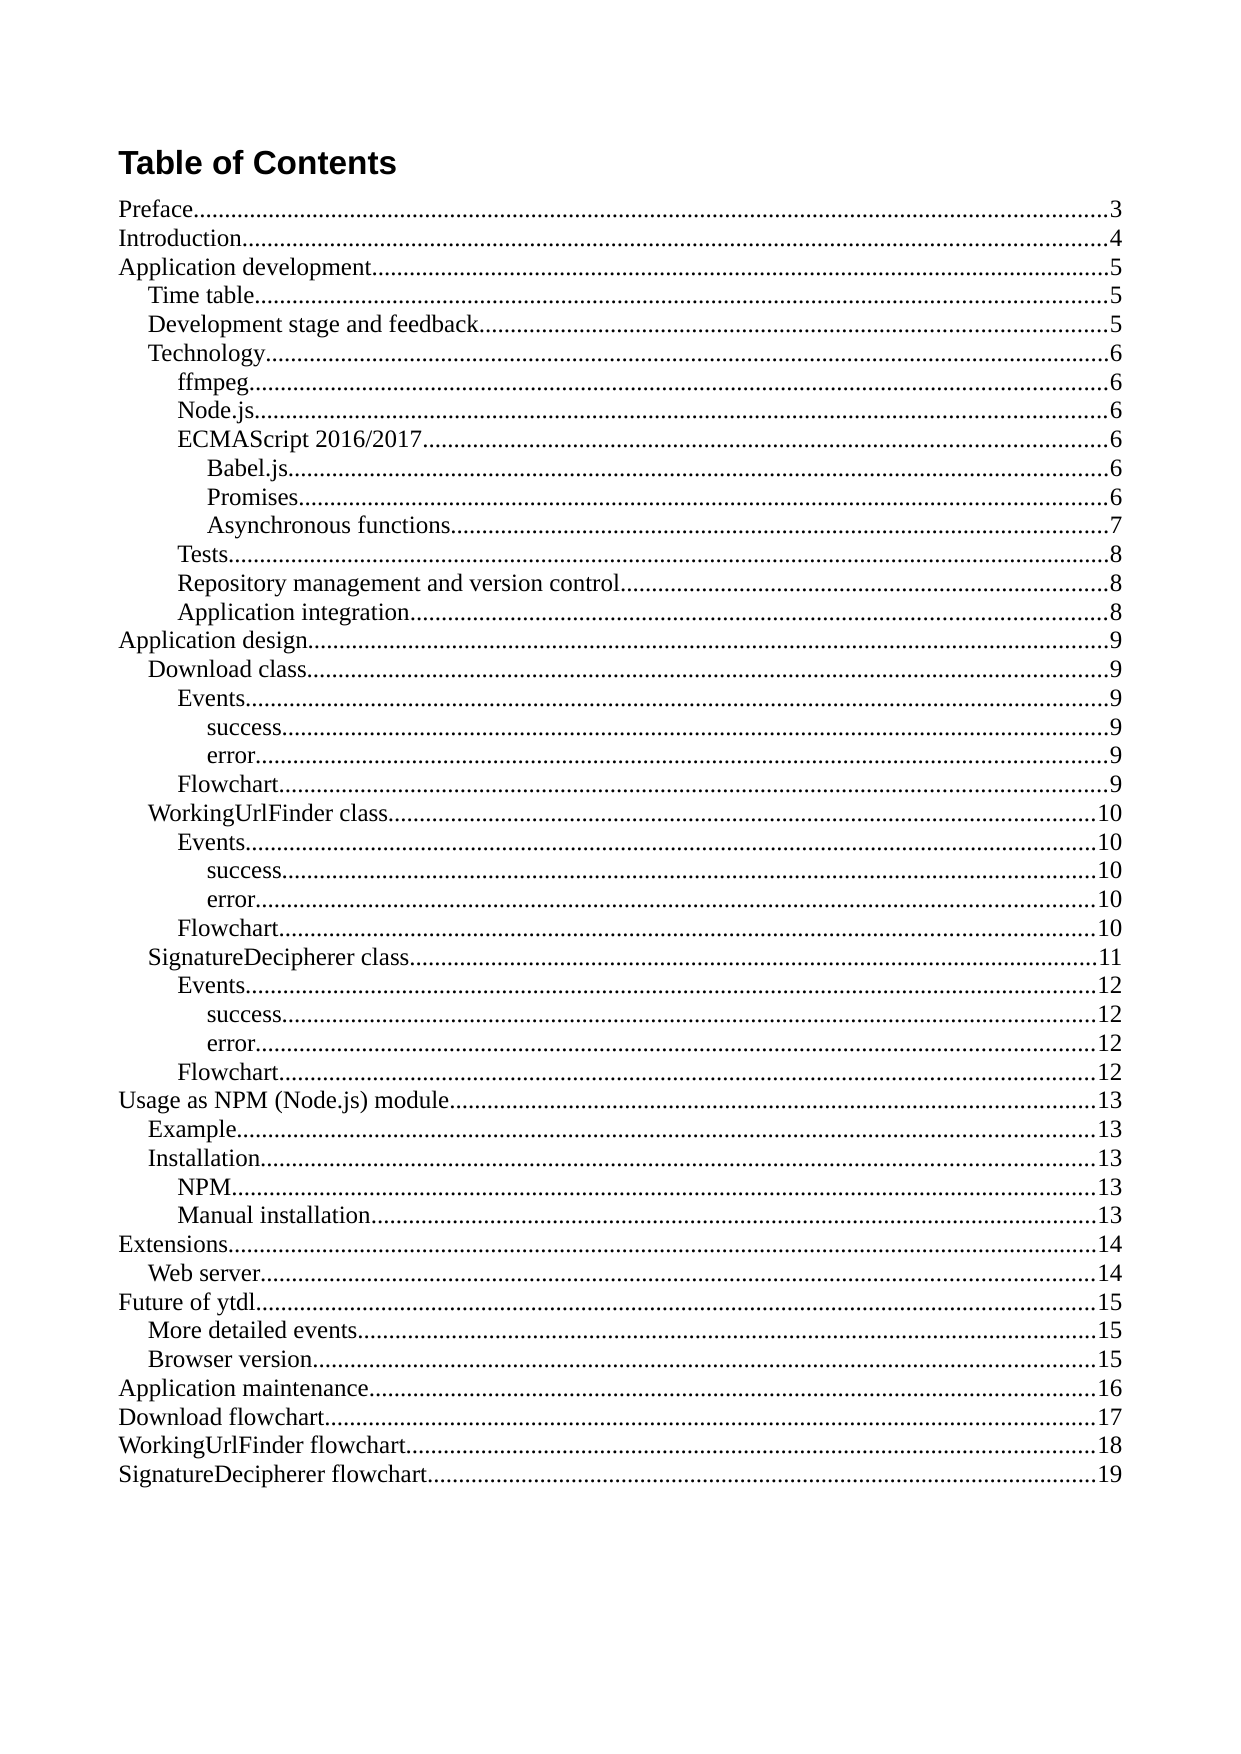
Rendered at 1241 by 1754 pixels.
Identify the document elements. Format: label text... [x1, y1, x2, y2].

text success 10 [207, 855, 1122, 884]
text Download class 9 [148, 654, 1122, 683]
text Download flowchart 17 [118, 1402, 1122, 1430]
text Babel.js 6 [207, 453, 1122, 482]
text Preface 3 [118, 194, 1122, 223]
text Tests 8 [177, 539, 1122, 568]
text Promises 6 [207, 482, 1122, 510]
text Events 9 [177, 683, 1122, 712]
text Node.js 6 [177, 395, 1122, 424]
text Installation 13 [148, 1143, 1122, 1172]
text Repository management and version control 8 [177, 568, 1122, 597]
text Flowchart 10 [177, 913, 1122, 942]
text error 9 [207, 740, 1122, 769]
text Extensions 14 [118, 1229, 1122, 1258]
text Manual installation 13 [177, 1200, 1122, 1229]
text Future of ytdl 15 [118, 1287, 1122, 1315]
text Technology 6 [148, 338, 1122, 367]
text SignatureDecipherer flowchart 19 [118, 1459, 1122, 1488]
text Events 12 [177, 970, 1122, 999]
text Introduction 4 [118, 223, 1122, 252]
text Time table 5 [148, 280, 1122, 309]
text Flowchart 12 [177, 1057, 1122, 1085]
text ECMAScript 2016/2017 6 [177, 424, 1122, 453]
text success 9 [207, 712, 1122, 740]
text error 10 [207, 884, 1122, 913]
text Example 13 [148, 1114, 1122, 1143]
text SignatureDecipherer class 11 [148, 942, 1122, 970]
text Application maintenance 16 [118, 1373, 1122, 1402]
text NPM 13 [177, 1172, 1122, 1200]
text ffmpeg 6 [177, 367, 1122, 395]
text Application development 5 [118, 252, 1122, 280]
text More detailed events 15 [148, 1315, 1122, 1344]
subtitle Table of Contents [118, 143, 1122, 182]
text Flowchart 9 [177, 769, 1122, 798]
text Browser version 15 [148, 1344, 1122, 1373]
text error 12 [207, 1028, 1122, 1057]
text WorkingUrlFinder class 10 [148, 798, 1122, 827]
text Events 10 [177, 827, 1122, 855]
text Application design 9 [118, 625, 1122, 654]
text Usage as NPM (Node.js) module 13 [118, 1085, 1122, 1114]
text WorkingUrlFinder flowchart 18 [118, 1430, 1122, 1459]
text Web server 14 [148, 1258, 1122, 1287]
text success 12 [207, 999, 1122, 1028]
text Asynchronous functions 7 [207, 510, 1122, 539]
text Application integration 8 [177, 597, 1122, 625]
text Development stage and feedback 5 [148, 309, 1122, 338]
